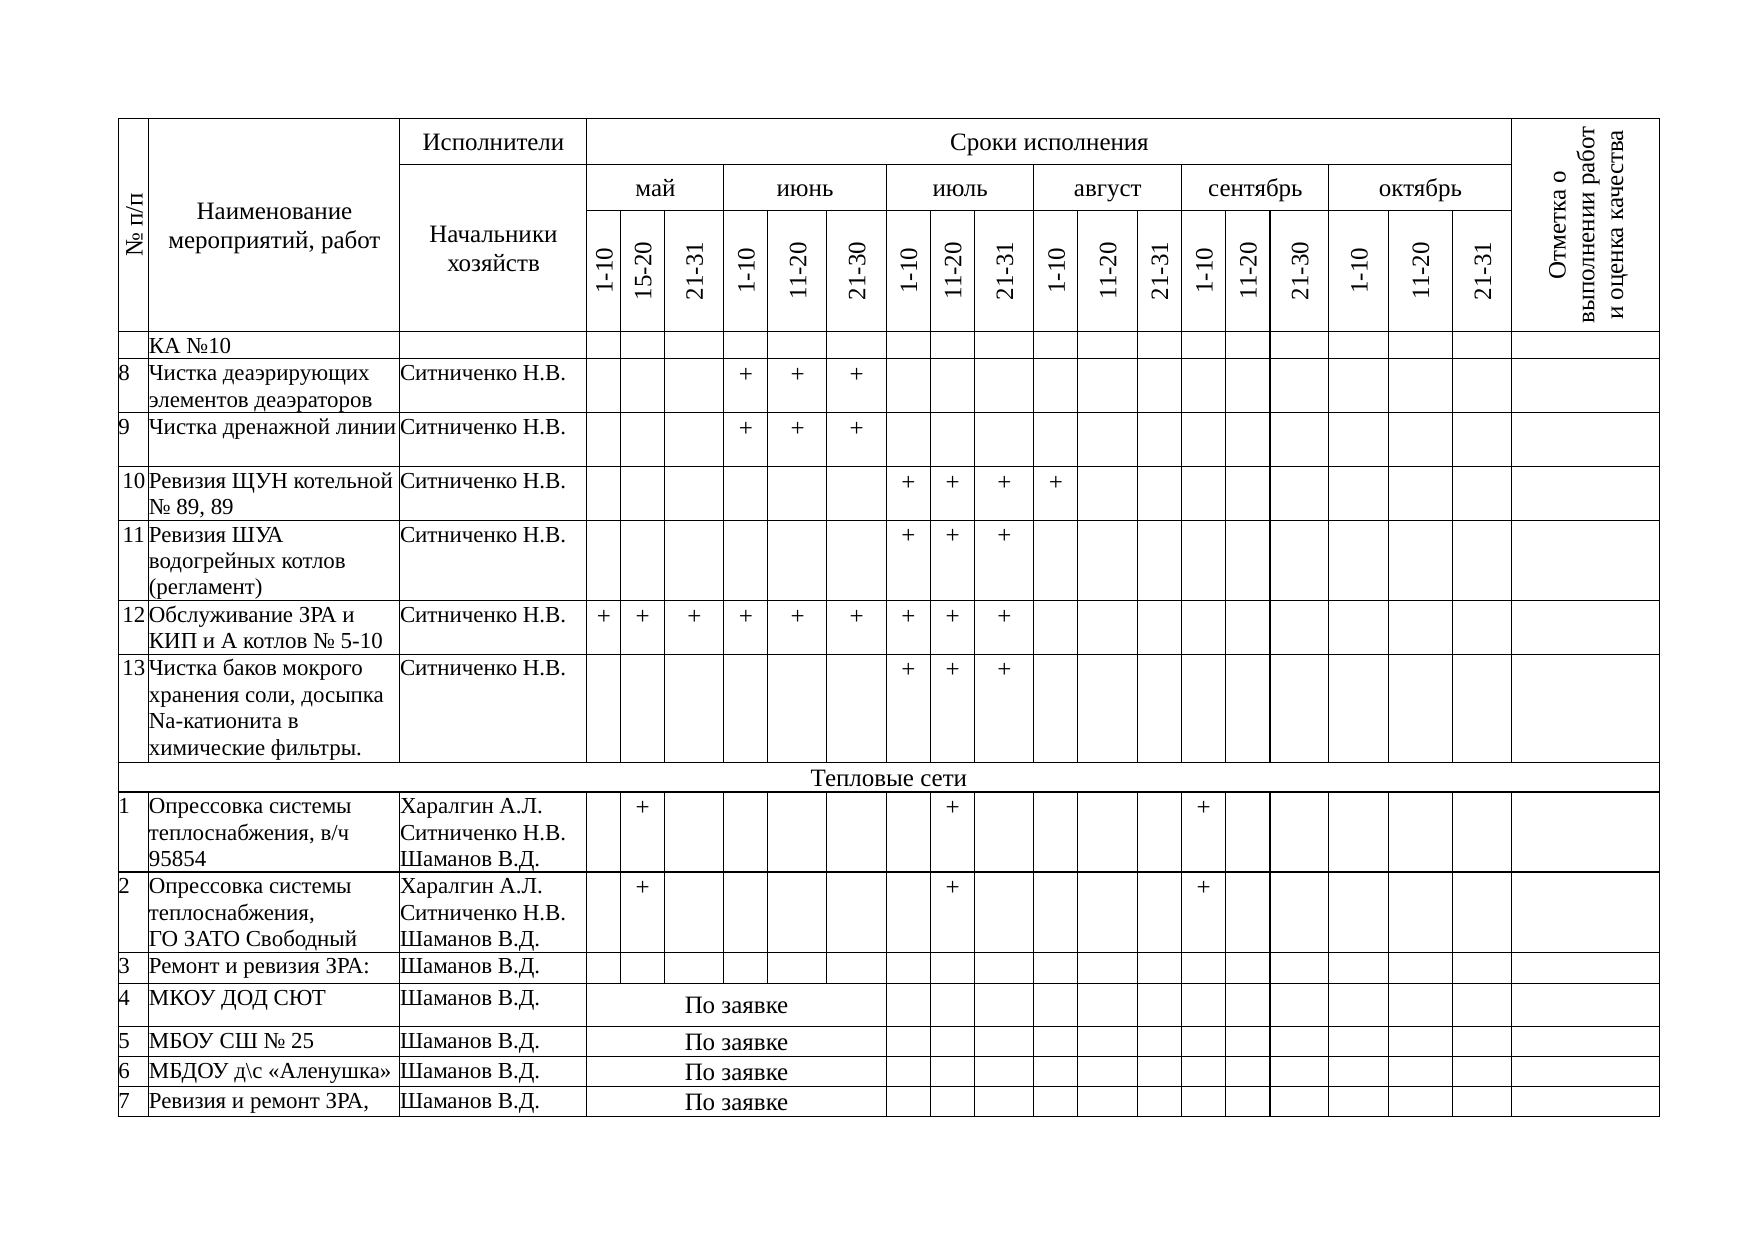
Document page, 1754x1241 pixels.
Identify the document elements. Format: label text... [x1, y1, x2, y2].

table_cell [768, 332, 826, 358]
table_cell [1453, 953, 1511, 983]
table_cell 3 [119, 953, 148, 983]
table_cell [587, 332, 620, 358]
table_cell [1138, 359, 1181, 412]
table_cell [1453, 1027, 1511, 1056]
table_cell [1138, 873, 1181, 952]
table_cell [1512, 467, 1659, 519]
table_cell [768, 873, 826, 952]
table_cell + [724, 359, 767, 412]
table_cell [1182, 984, 1225, 1026]
table_cell 1-10 [1182, 211, 1225, 331]
table_cell [724, 332, 767, 358]
table_cell [887, 413, 930, 466]
table_cell [1271, 413, 1328, 466]
table_cell июль [887, 165, 1033, 210]
table_cell [827, 332, 886, 358]
table_cell + [768, 359, 826, 412]
table_cell + [931, 873, 974, 952]
table_cell 12 [119, 601, 148, 653]
table_cell [1034, 1027, 1077, 1056]
table_cell [1138, 1057, 1181, 1086]
table_cell [1182, 413, 1225, 466]
table_cell [1226, 953, 1269, 983]
table_cell + [1182, 873, 1225, 952]
table_cell 9 [119, 413, 148, 466]
table_header Исполнители [400, 119, 586, 164]
table_cell [1226, 1057, 1269, 1086]
table_cell [1078, 655, 1137, 762]
table_cell [1512, 359, 1659, 412]
table_cell [665, 359, 723, 412]
table_cell [975, 984, 1033, 1026]
table_cell [1329, 1087, 1388, 1116]
table_cell [1271, 467, 1328, 519]
table_cell [1453, 1087, 1511, 1116]
table_cell 4 [119, 984, 148, 1026]
table_cell [587, 467, 620, 519]
table_cell 21-31 [1138, 211, 1181, 331]
table_cell [1271, 521, 1328, 600]
table_cell Шаманов В.Д. [400, 984, 586, 1026]
table_cell [768, 467, 826, 519]
table_cell [827, 953, 886, 983]
table_cell [724, 467, 767, 519]
table_cell [931, 332, 974, 358]
table_cell [1271, 332, 1328, 358]
table_cell Тепловые сети [119, 763, 1659, 791]
table_cell [1078, 521, 1137, 600]
table_cell Харалгин А.Л. Ситниченко Н.В. Шаманов В.Д. [400, 793, 586, 871]
table_cell [724, 655, 767, 762]
table_cell [1138, 953, 1181, 983]
table_cell [1389, 1087, 1452, 1116]
table_cell [1329, 655, 1388, 762]
table_cell [1389, 521, 1452, 600]
table_cell [1078, 413, 1137, 466]
table_cell [665, 467, 723, 519]
table_cell [931, 953, 974, 983]
table_cell Ситниченко Н.В. [400, 521, 586, 600]
table_cell [1226, 984, 1269, 1026]
table_cell Чистка баков мокрого хранения соли, досыпка Na-катионита в химические фильтры. [149, 655, 399, 762]
table_cell [1453, 1057, 1511, 1086]
table_cell Ситниченко Н.В. [400, 359, 586, 412]
table_cell + [827, 601, 886, 653]
table_cell [1078, 1027, 1137, 1056]
table_cell [621, 521, 664, 600]
table_cell [975, 332, 1033, 358]
table_cell [1226, 873, 1269, 952]
table_cell [621, 413, 664, 466]
table_cell [1034, 984, 1077, 1026]
table_cell + [827, 359, 886, 412]
table_cell [931, 984, 974, 1026]
table_cell + [931, 521, 974, 600]
table_cell + [768, 413, 826, 466]
table_cell [1226, 467, 1269, 519]
table_cell [1389, 873, 1452, 952]
table_cell [1329, 413, 1388, 466]
table_cell [1226, 1027, 1269, 1056]
table_cell [827, 521, 886, 600]
table_cell [1512, 873, 1659, 952]
table_cell август [1034, 165, 1181, 210]
table_cell [1226, 521, 1269, 600]
table_cell Обслуживание ЗРА и КИП и А котлов № 5-10 [149, 601, 399, 653]
table_cell + [931, 601, 974, 653]
table_cell [1182, 655, 1225, 762]
table_cell + [768, 601, 826, 653]
table_cell [724, 793, 767, 871]
table_cell [1512, 1027, 1659, 1056]
table_cell [1138, 984, 1181, 1026]
table_cell + [887, 655, 930, 762]
table_cell [1389, 601, 1452, 653]
table_cell [1226, 359, 1269, 412]
table_cell [975, 1027, 1033, 1056]
table_cell [887, 793, 930, 871]
table_cell [1271, 655, 1328, 762]
table_cell По заявке [587, 1027, 886, 1056]
table_cell [1389, 655, 1452, 762]
table_cell [1329, 521, 1388, 600]
table_cell [665, 521, 723, 600]
table_cell 2 [119, 873, 148, 952]
table_cell [1226, 655, 1269, 762]
table_cell 1 [119, 793, 148, 871]
table_cell 21-30 [1271, 211, 1328, 331]
table_cell [1389, 1057, 1452, 1086]
table_cell 10 [119, 467, 148, 519]
table_cell 13 [119, 655, 148, 762]
table_cell [1453, 655, 1511, 762]
table_cell Опрессовка системы теплоснабжения, ГО ЗАТО Свободный [149, 873, 399, 952]
table_cell [887, 984, 930, 1026]
table_cell [1389, 953, 1452, 983]
table_cell 1-10 [887, 211, 930, 331]
table_cell [887, 1027, 930, 1056]
table_cell 5 [119, 1027, 148, 1056]
table_cell [1138, 1027, 1181, 1056]
table_cell [931, 359, 974, 412]
table_cell [1034, 1057, 1077, 1086]
table_cell По заявке [587, 1087, 886, 1116]
table_cell + [621, 873, 664, 952]
table_cell [1329, 873, 1388, 952]
table_cell [887, 359, 930, 412]
table_cell [1182, 1057, 1225, 1086]
table_cell [1138, 521, 1181, 600]
table_cell + [1182, 793, 1225, 871]
table_cell [1512, 521, 1659, 600]
table_cell [1078, 1057, 1137, 1086]
table_cell 11-20 [768, 211, 826, 331]
table_cell [1512, 793, 1659, 871]
table_cell [1182, 1027, 1225, 1056]
table_cell [1453, 413, 1511, 466]
table_cell [1138, 332, 1181, 358]
table_cell [621, 359, 664, 412]
table_cell [1034, 413, 1077, 466]
table_cell 11-20 [1389, 211, 1452, 331]
table_cell [1271, 793, 1328, 871]
table_cell [1271, 1057, 1328, 1086]
table_cell [1182, 521, 1225, 600]
table_cell + [975, 521, 1033, 600]
table_cell + [724, 413, 767, 466]
table_cell Опрессовка системы теплоснабжения, в/ч 95854 [149, 793, 399, 871]
table_cell [1389, 332, 1452, 358]
table_cell [621, 655, 664, 762]
table_cell 11-20 [931, 211, 974, 331]
table_cell [1453, 873, 1511, 952]
table_cell Ситниченко Н.В. [400, 413, 586, 466]
table_header № п/п [119, 119, 148, 331]
table_cell Ревизия ШУА водогрейных котлов (регламент) [149, 521, 399, 600]
table_header Наименование мероприятий, работ [149, 119, 399, 331]
table_cell + [931, 793, 974, 871]
table_header Сроки исполнения [587, 119, 1511, 164]
table_cell [587, 521, 620, 600]
table_cell [1034, 332, 1077, 358]
table_cell [587, 793, 620, 871]
table_cell [621, 467, 664, 519]
table_cell [1182, 359, 1225, 412]
table_cell + [931, 655, 974, 762]
table_cell [1182, 332, 1225, 358]
table_cell [1182, 1087, 1225, 1116]
table_cell [1329, 1027, 1388, 1056]
table_cell [1138, 1087, 1181, 1116]
table_cell По заявке [587, 1057, 886, 1086]
table_cell + [975, 601, 1033, 653]
table_cell [665, 873, 723, 952]
table_cell Харалгин А.Л. Ситниченко Н.В. Шаманов В.Д. [400, 873, 586, 952]
table_cell [1329, 359, 1388, 412]
table_cell [975, 1087, 1033, 1116]
table_cell [1078, 1087, 1137, 1116]
table_cell Ревизия ЩУН котельной № 89, 89 [149, 467, 399, 519]
table_cell май [587, 165, 723, 210]
table_cell 11-20 [1226, 211, 1269, 331]
table_cell [1512, 984, 1659, 1026]
table_cell По заявке [587, 984, 886, 1026]
table_cell + [621, 793, 664, 871]
table_cell [887, 1057, 930, 1086]
table_cell + [621, 601, 664, 653]
table_cell + [827, 413, 886, 466]
table_cell [1078, 332, 1137, 358]
table_cell [1138, 413, 1181, 466]
table_cell [1329, 1057, 1388, 1086]
table_cell [1034, 873, 1077, 952]
table_cell [827, 793, 886, 871]
table_cell + [724, 601, 767, 653]
table_cell [887, 953, 930, 983]
table_cell Шаманов В.Д. [400, 1057, 586, 1086]
table_cell [827, 467, 886, 519]
table_cell [975, 1057, 1033, 1086]
table_cell + [887, 467, 930, 519]
table_cell [1329, 984, 1388, 1026]
table_cell [975, 793, 1033, 871]
table_cell [768, 521, 826, 600]
table_cell Ревизия и ремонт ЗРА, [149, 1087, 399, 1116]
table_cell [931, 413, 974, 466]
table_cell [1453, 793, 1511, 871]
table_cell [400, 332, 586, 358]
table_cell МБДОУ д\с «Аленушка» [149, 1057, 399, 1086]
table_cell КА №10 [149, 332, 399, 358]
table_cell 11-20 [1078, 211, 1137, 331]
table_cell Ремонт и ревизия ЗРА: [149, 953, 399, 983]
table_cell [1512, 655, 1659, 762]
table_cell Чистка дренажной линии [149, 413, 399, 466]
table_cell [119, 332, 148, 358]
table_cell МБОУ СШ № 25 [149, 1027, 399, 1056]
table_cell [1453, 332, 1511, 358]
table_cell [1078, 467, 1137, 519]
table_cell [1034, 359, 1077, 412]
table_cell Ситниченко Н.В. [400, 601, 586, 653]
table_cell 21-30 [827, 211, 886, 331]
table_cell [1078, 359, 1137, 412]
table_cell + [587, 601, 620, 653]
table_cell [827, 655, 886, 762]
table_cell + [975, 467, 1033, 519]
table_cell Шаманов В.Д. [400, 953, 586, 983]
table_cell [931, 1057, 974, 1086]
table_cell [1512, 601, 1659, 653]
table_cell [1138, 655, 1181, 762]
table_cell [887, 873, 930, 952]
table_cell Шаманов В.Д. [400, 1027, 586, 1056]
table_cell 1-10 [587, 211, 620, 331]
table_cell [1138, 467, 1181, 519]
table_cell [1226, 1087, 1269, 1116]
table_cell + [931, 467, 974, 519]
table_cell [1226, 413, 1269, 466]
table_cell Ситниченко Н.В. [400, 655, 586, 762]
table_cell [1182, 601, 1225, 653]
table_cell [887, 332, 930, 358]
table_cell + [665, 601, 723, 653]
table_cell [1389, 1027, 1452, 1056]
table_cell [1389, 793, 1452, 871]
table_cell [1271, 1027, 1328, 1056]
table_cell Начальники хозяйств [400, 165, 586, 331]
table_cell [827, 873, 886, 952]
table_cell [724, 873, 767, 952]
table_cell 7 [119, 1087, 148, 1116]
table_cell [975, 953, 1033, 983]
table_cell 11 [119, 521, 148, 600]
table_cell [1034, 953, 1077, 983]
table_cell + [1034, 467, 1077, 519]
table_cell [1271, 984, 1328, 1026]
table_cell [587, 873, 620, 952]
table_cell [1453, 984, 1511, 1026]
table_cell [1453, 467, 1511, 519]
table_cell [1226, 601, 1269, 653]
table_cell [587, 655, 620, 762]
table_cell + [975, 655, 1033, 762]
table_cell [1226, 332, 1269, 358]
table_cell [1034, 1087, 1077, 1116]
table_cell [1453, 601, 1511, 653]
table_cell 21-31 [665, 211, 723, 331]
table_cell [1389, 467, 1452, 519]
table_cell [724, 521, 767, 600]
table_cell [1389, 984, 1452, 1026]
table_cell [665, 953, 723, 983]
table_cell [1271, 601, 1328, 653]
table_cell [621, 332, 664, 358]
table_cell [1389, 359, 1452, 412]
table_cell [1453, 359, 1511, 412]
table_cell 15-20 [621, 211, 664, 331]
table_cell июнь [724, 165, 886, 210]
table_cell [1329, 467, 1388, 519]
table_cell [1329, 601, 1388, 653]
table_cell [1512, 332, 1659, 358]
table_cell [1182, 467, 1225, 519]
table_cell [665, 793, 723, 871]
table_cell + [887, 601, 930, 653]
table_cell [975, 413, 1033, 466]
table_cell [931, 1027, 974, 1056]
table_cell [1078, 793, 1137, 871]
table_cell октябрь [1329, 165, 1511, 210]
table_cell [665, 332, 723, 358]
table_cell [587, 413, 620, 466]
table_cell [1078, 984, 1137, 1026]
table_cell сентябрь [1182, 165, 1328, 210]
table_cell [975, 873, 1033, 952]
table_cell [768, 655, 826, 762]
table_cell [768, 793, 826, 871]
table_header Отметка о выполнении работ и оценка качества [1512, 119, 1659, 331]
table_cell 21-31 [1453, 211, 1511, 331]
table_cell [1329, 332, 1388, 358]
table_cell 8 [119, 359, 148, 412]
table_cell [1138, 601, 1181, 653]
table_cell [1329, 953, 1388, 983]
table_cell Ситниченко Н.В. [400, 467, 586, 519]
table_cell [1512, 953, 1659, 983]
table_cell [587, 359, 620, 412]
table_cell [1078, 873, 1137, 952]
table_cell + [887, 521, 930, 600]
table_cell [1034, 601, 1077, 653]
table_cell [887, 1087, 930, 1116]
table_cell [1078, 953, 1137, 983]
table_cell 21-31 [975, 211, 1033, 331]
table_cell [931, 1087, 974, 1116]
table_cell [1389, 413, 1452, 466]
table_cell [1329, 793, 1388, 871]
table_cell [1034, 793, 1077, 871]
table_cell [1512, 413, 1659, 466]
table_cell [1512, 1087, 1659, 1116]
table_cell 1-10 [1329, 211, 1388, 331]
table_cell [1271, 953, 1328, 983]
table_cell [1271, 1087, 1328, 1116]
table_cell [587, 953, 620, 983]
table_cell [768, 953, 826, 983]
table_cell [665, 413, 723, 466]
table_cell [975, 359, 1033, 412]
table_cell [1034, 655, 1077, 762]
table_cell [1271, 359, 1328, 412]
table_cell МКОУ ДОД СЮТ [149, 984, 399, 1026]
table_cell [1182, 953, 1225, 983]
table_cell [1138, 793, 1181, 871]
table_cell [1512, 1057, 1659, 1086]
table_cell [1226, 793, 1269, 871]
table_cell [1078, 601, 1137, 653]
table_cell [724, 953, 767, 983]
table_cell [621, 953, 664, 983]
table_cell [1271, 873, 1328, 952]
table_cell [665, 655, 723, 762]
table_cell Чистка деаэрирующих элементов деаэраторов [149, 359, 399, 412]
table_cell 6 [119, 1057, 148, 1086]
table_cell [1034, 521, 1077, 600]
table_cell 1-10 [1034, 211, 1077, 331]
table_cell [1453, 521, 1511, 600]
table_cell Шаманов В.Д. [400, 1087, 586, 1116]
table_cell 1-10 [724, 211, 767, 331]
